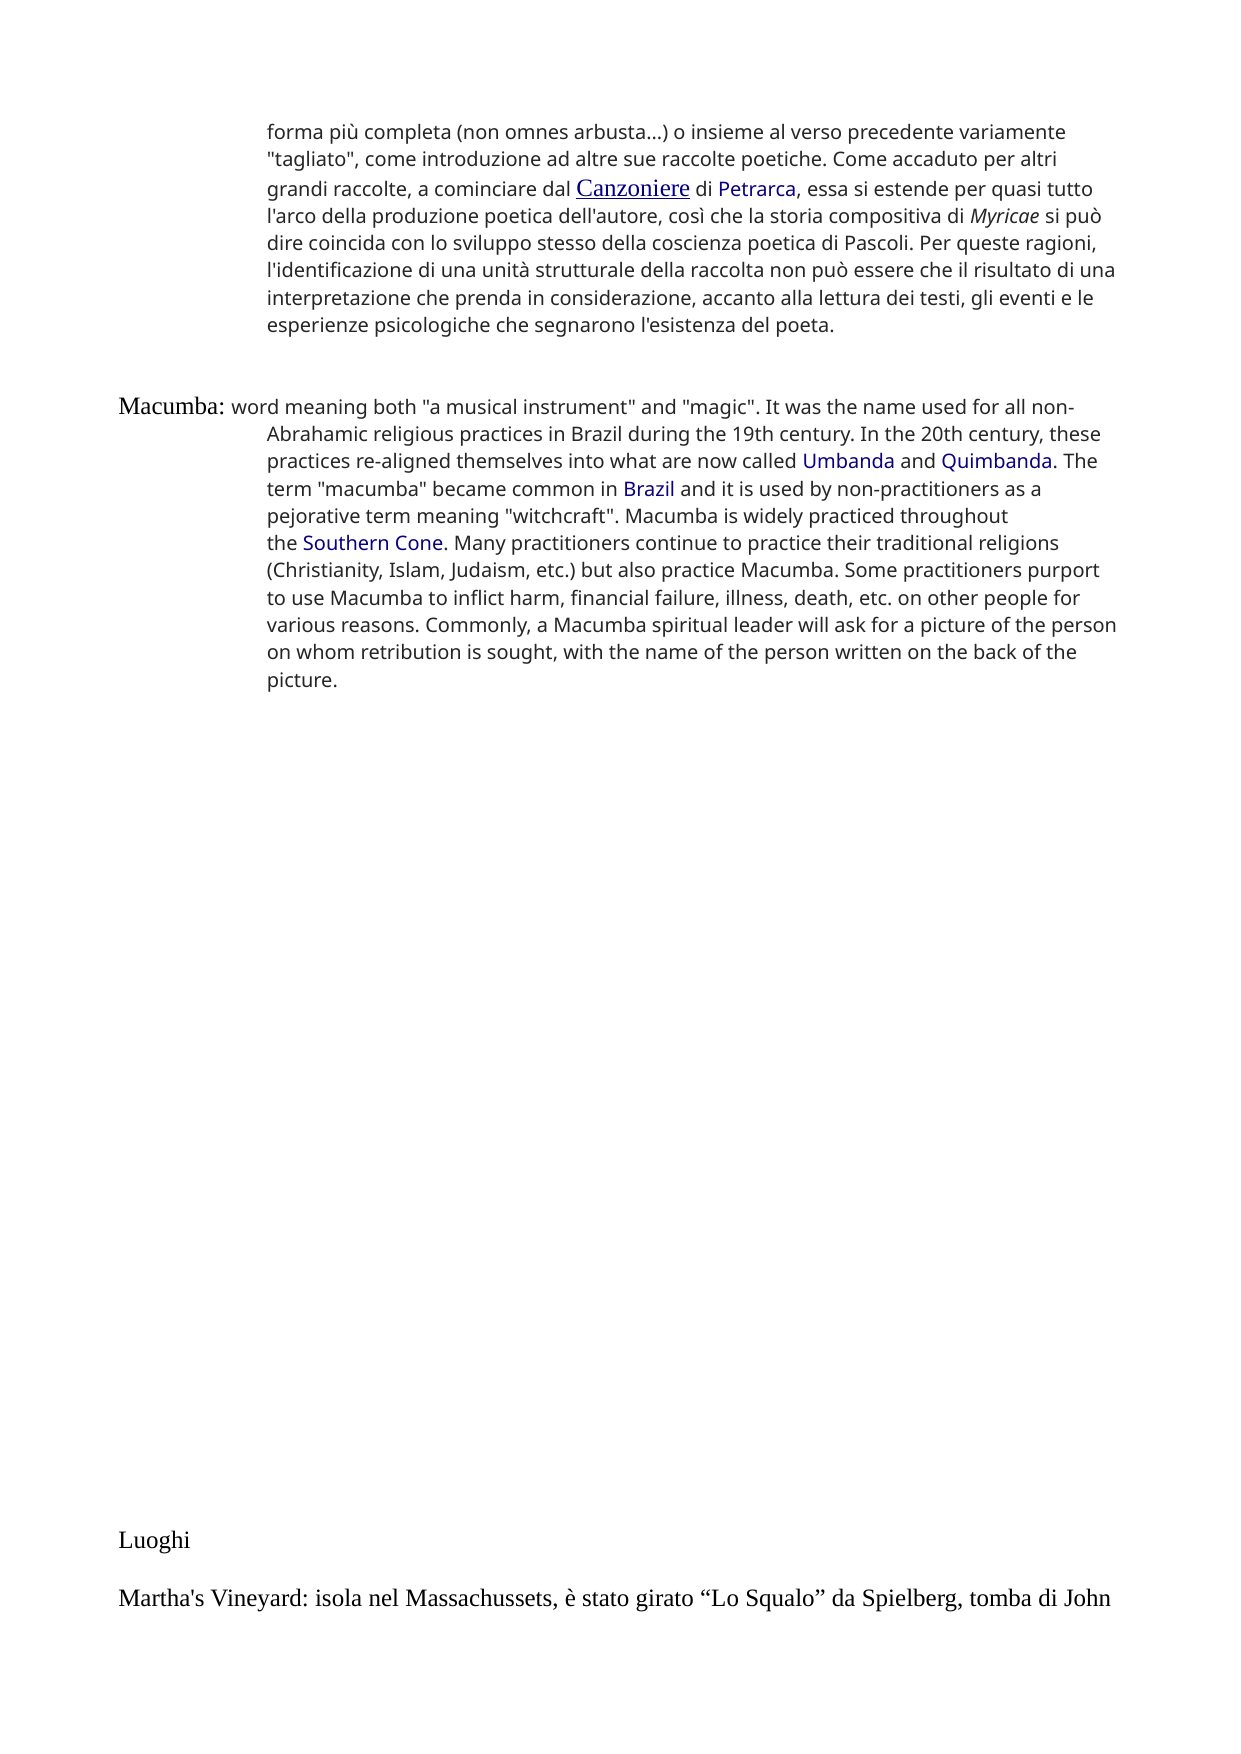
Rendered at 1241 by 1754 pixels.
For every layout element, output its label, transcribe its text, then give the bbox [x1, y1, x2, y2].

text Macumba: word meaning both "a musical instrument" and "magic". It was the name used for all non-Abrahamic religious practices in Brazil during the 19th century. In the 20th century, these practices re-aligned themselves into what are now called Umbanda and Quimbanda. The term "macumba" became common in Brazil and it is used by non-practitioners as a pejorative term meaning "witchcraft". Macumba is widely practiced throughout the Southern Cone. Many practitioners continue to practice their traditional religions (Christianity, Islam, Judaism, etc.) but also practice Macumba. Some practitioners purport to use Macumba to inflict harm, financial failure, illness, death, etc. on other people for various reasons. Commonly, a Macumba spiritual leader will ask for a picture of the person on whom retribution is sought, with the name of the person written on the back of the picture. [118, 391, 1122, 693]
text Martha's Vineyard: isola nel Massachussets, è stato girato “Lo Squalo” da Spielberg, tomba di John [118, 1583, 1122, 1611]
text Luoghi [118, 1525, 1122, 1554]
text forma più completa (non omnes arbusta...) o insieme al verso precedente variamente "tagliato", come introduzione ad altre sue raccolte poetiche. Come accaduto per altri grandi raccolte, a cominciare dal Canzoniere di Petrarca, essa si estende per quasi tutto l'arco della produzione poetica dell'autore, così che la storia compositiva di Myricae si può dire coincida con lo sviluppo stesso della coscienza poetica di Pascoli. Per queste ragioni, l'identificazione di una unità strutturale della raccolta non può essere che il risultato di una interpretazione che prenda in considerazione, accanto alla lettura dei testi, gli eventi e le esperienze psicologiche che segnarono l'esistenza del poeta. [118, 118, 1122, 338]
